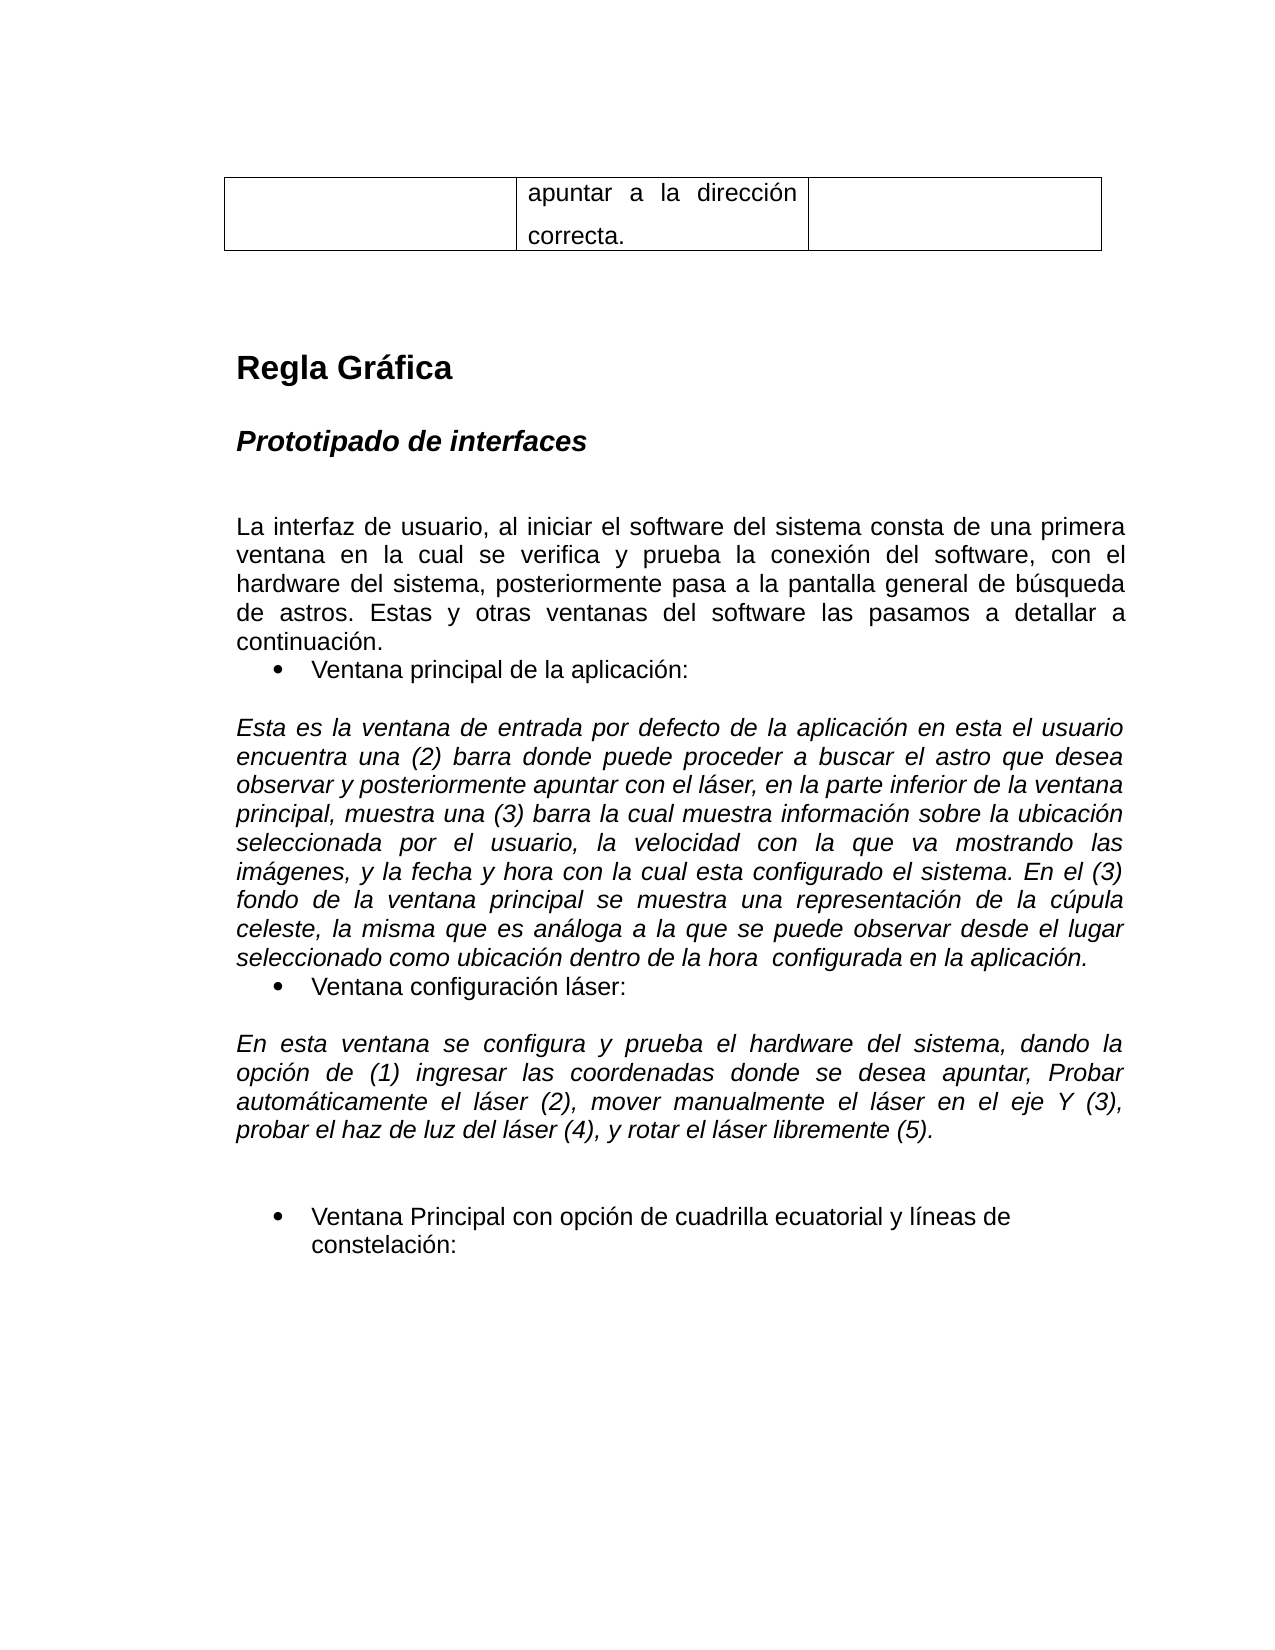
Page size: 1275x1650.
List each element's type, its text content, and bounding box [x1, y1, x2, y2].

subtitle Regla Gráfica [236, 348, 1127, 387]
table_cell apuntar a la dirección correcta. [517, 178, 808, 250]
text En esta ventana se configura y prueba el hardware del sistema, dando la opción de (1) ingresar las coordenadas donde se desea apuntar, Probar automáticamente el láser (2), mover manualmente el láser en el eje Y (3), probar el haz de luz del láser (4), y rotar el láser libremente (5). [236, 1029, 1127, 1144]
text La interfaz de usuario, al iniciar el software del sistema consta de una primera ventana en la cual se verifica y prueba la conexión del software, con el hardware del sistema, posteriormente pasa a la pantalla general de búsqueda de astros. Estas y otras ventanas del software las pasamos a detallar a continuación. [236, 511, 1127, 655]
table_cell [225, 178, 516, 250]
list Ventana principal de la aplicación: [274, 655, 1127, 684]
list Ventana configuración láser: [274, 972, 1127, 1000]
subtitle Prototipado de interfaces [236, 424, 1127, 458]
text Esta es la ventana de entrada por defecto de la aplicación en esta el usuario encuentra una (2) barra donde puede proceder a buscar el astro que desea observar y posteriormente apuntar con el láser, en la parte inferior de la ventana principal, muestra una (3) barra la cual muestra información sobre la ubicación seleccionada por el usuario, la velocidad con la que va mostrando las imágenes, y la fecha y hora con la cual esta configurado el sistema. En el (3) fondo de la ventana principal se muestra una representación de la cúpula celeste, la misma que es análoga a la que se puede observar desde el lugar seleccionado como ubicación dentro de la hora configurada en la aplicación. [236, 713, 1127, 972]
list Ventana Principal con opción de cuadrilla ecuatorial y líneas de constelación: [274, 1202, 1127, 1259]
table_cell [809, 178, 1101, 250]
